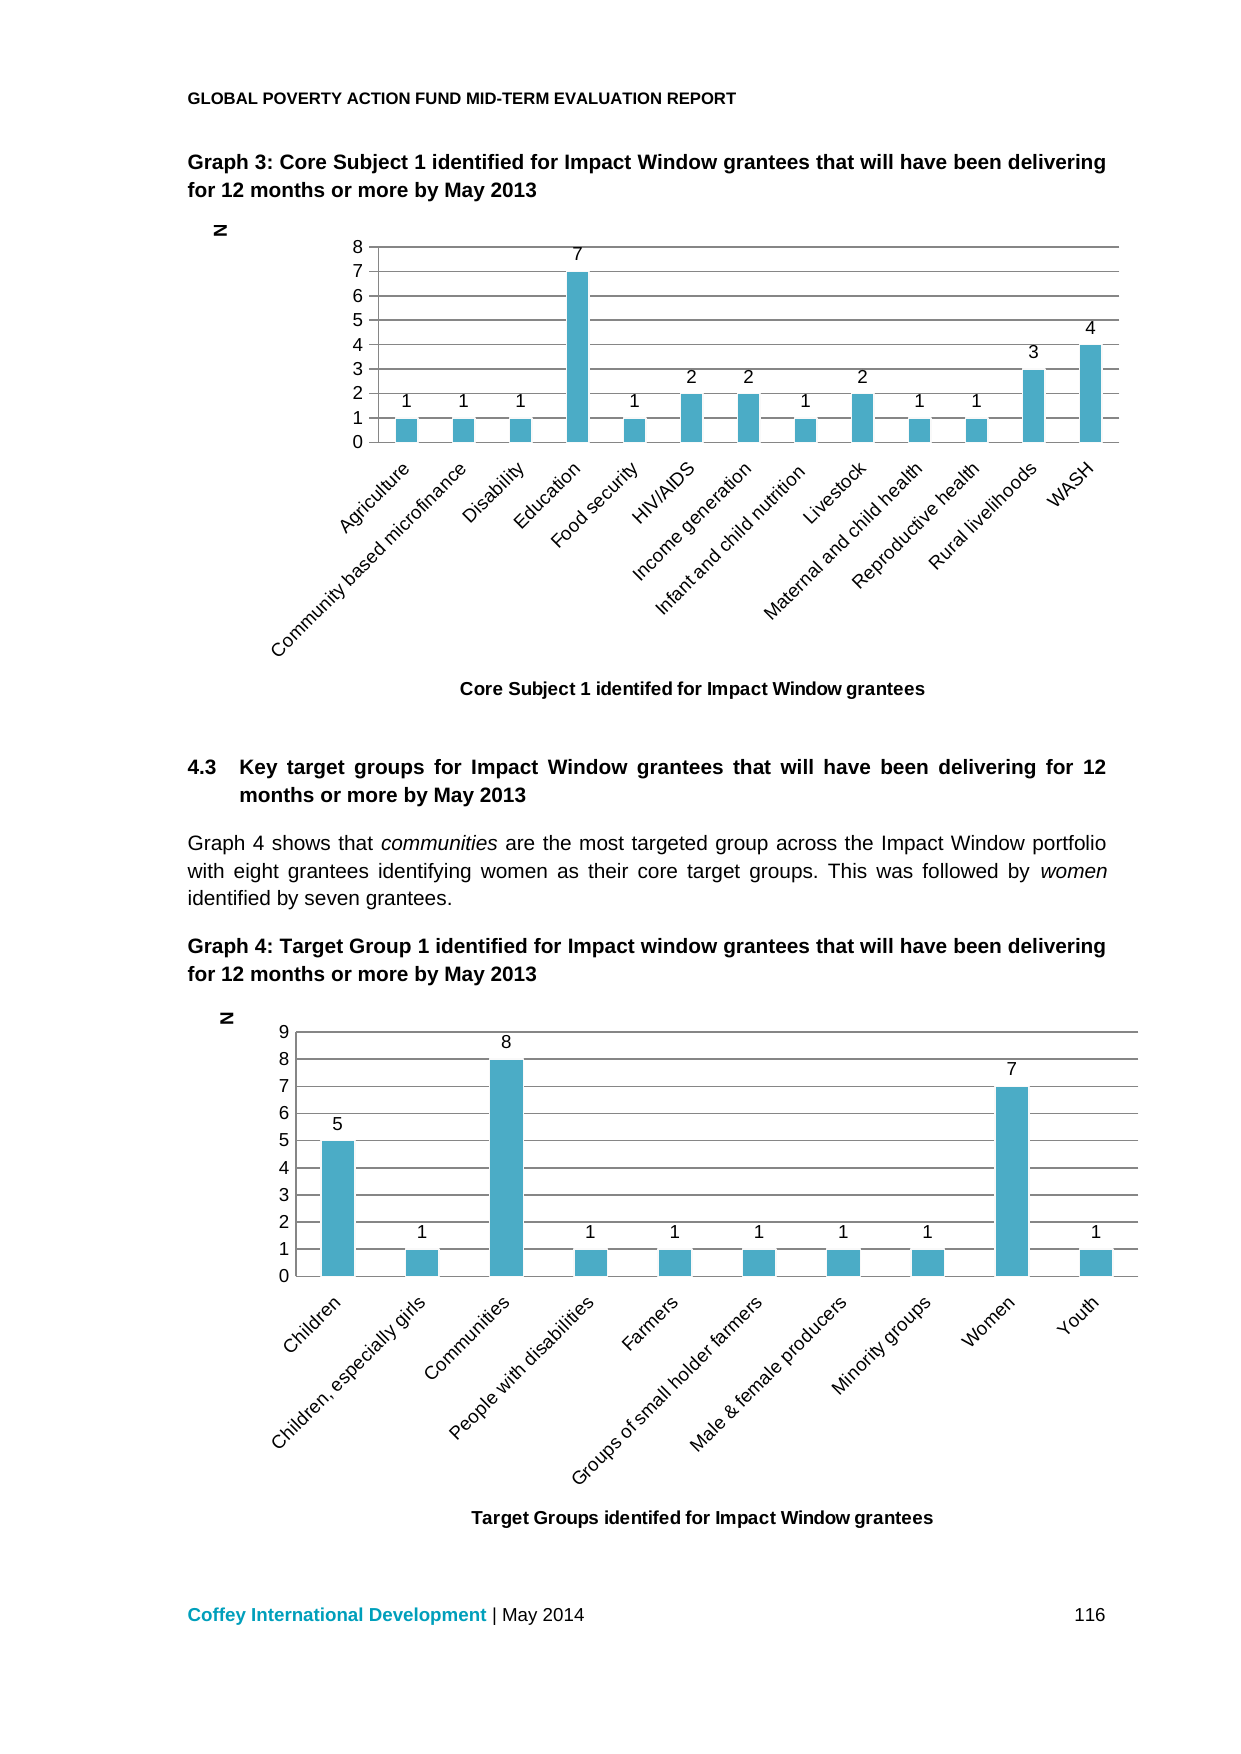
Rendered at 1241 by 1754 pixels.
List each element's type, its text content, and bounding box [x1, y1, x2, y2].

text Graph 3: Core Subject 1 identified for Impact Window grantees that will have been delivering for 12 months or more by May 2013 [187, 150, 1107, 201]
text Graph 4: Target Group 1 identified for Impact window grantees that will have been delivering for 12 months or more by May 2013 [187, 934, 1107, 986]
text Graph 4 shows that communities are the most targeted group across the Impact Window portfolio with eight grantees identifying women as their core target groups. This was followed by women identified by seven grantees. [187, 831, 1107, 910]
list Key target groups for Impact Window grantees that will have been delivering for 12 months or more by May 2013 [187, 755, 1107, 807]
